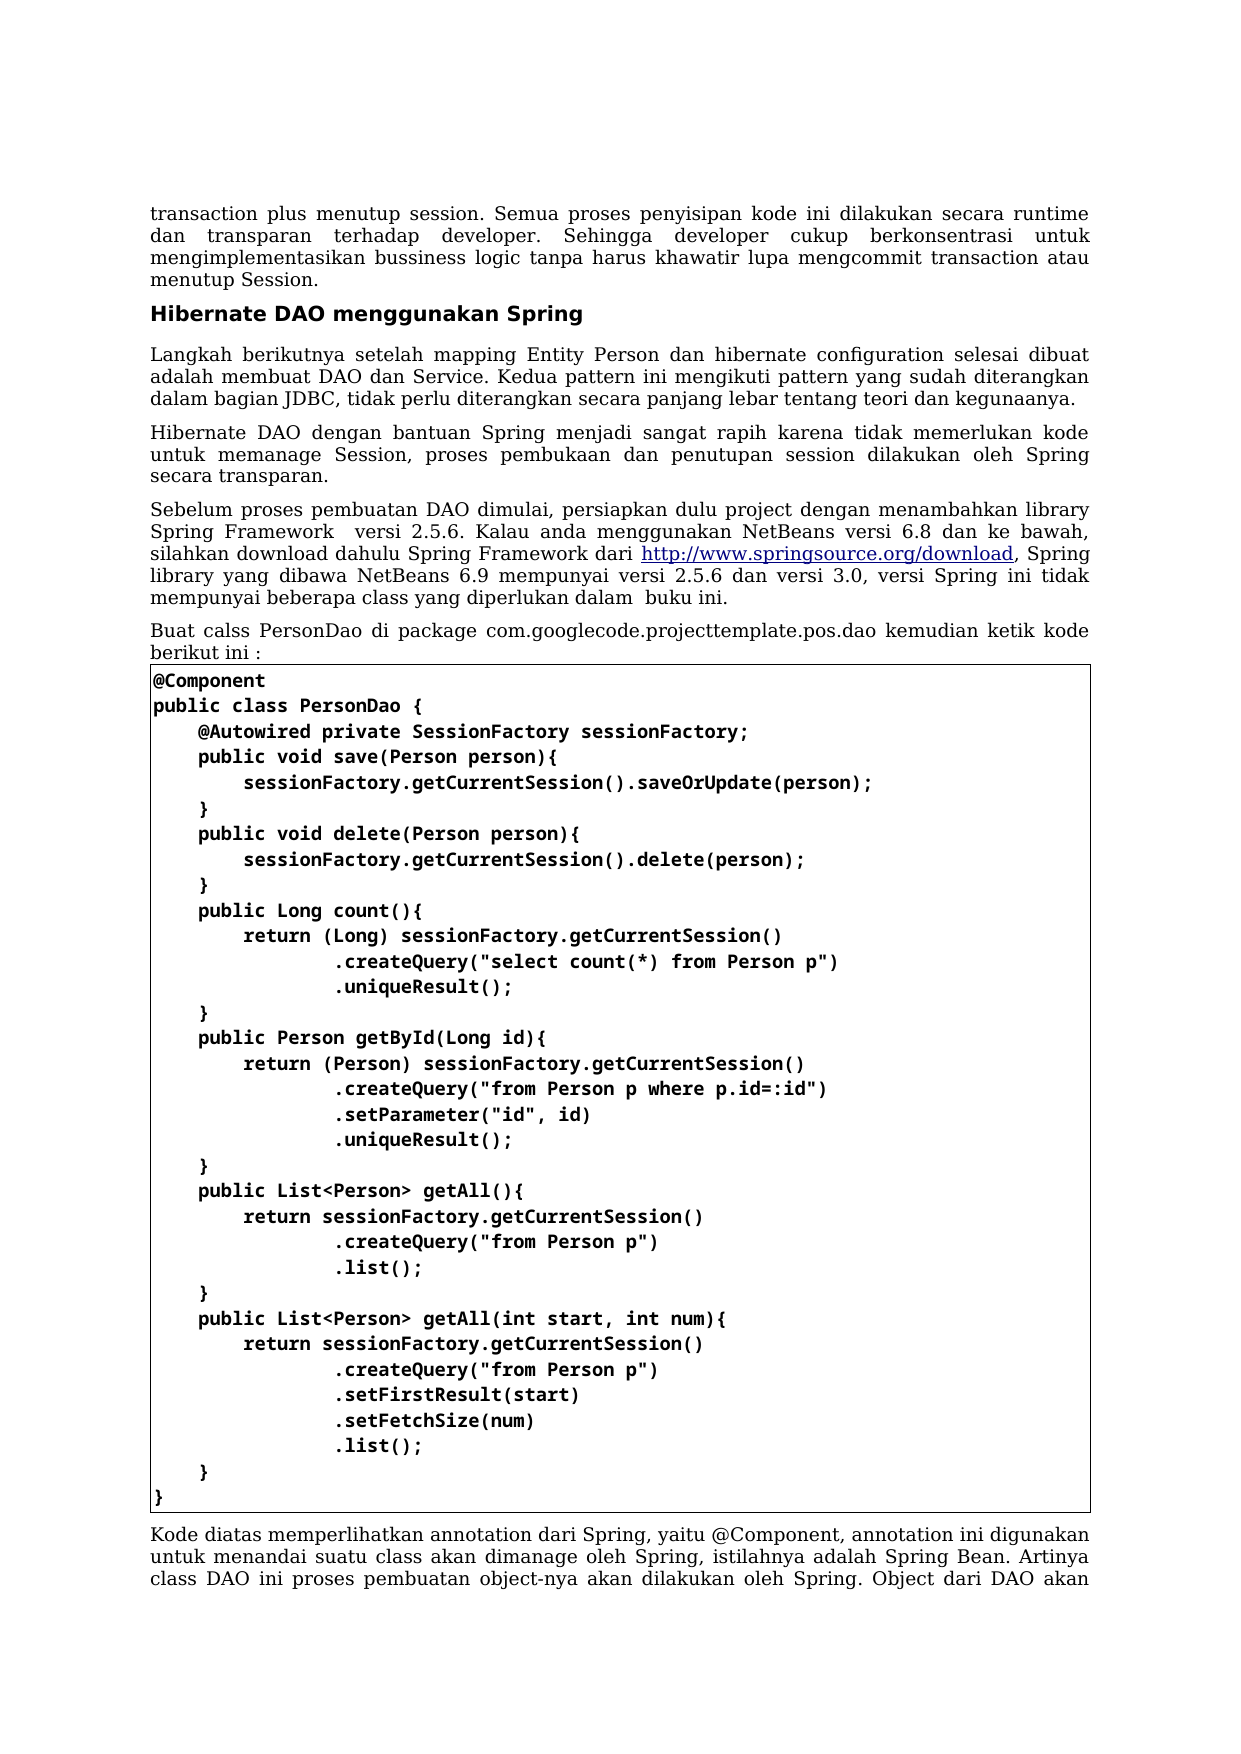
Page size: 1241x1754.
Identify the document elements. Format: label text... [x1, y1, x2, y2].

text public List<Person> getAll(){ [151, 1174, 1090, 1200]
text } [151, 792, 1090, 817]
text .createQuery("from Person p where p.id=:id") [151, 1072, 1090, 1098]
text public class PersonDao { [151, 689, 1090, 715]
text sessionFactory.getCurrentSession().delete(person); [151, 843, 1090, 868]
text } [151, 1455, 1090, 1481]
text public Person getById(Long id){ [151, 1021, 1090, 1047]
text } [151, 1149, 1090, 1174]
text return (Long) sessionFactory.getCurrentSession() [151, 919, 1090, 945]
text } [151, 868, 1090, 894]
text public List<Person> getAll(int start, int num){ [151, 1302, 1090, 1328]
text .createQuery("from Person p") [151, 1226, 1090, 1251]
text sessionFactory.getCurrentSession().saveOrUpdate(person); [151, 766, 1090, 792]
text .uniqueResult(); [151, 1123, 1090, 1149]
text .uniqueResult(); [151, 970, 1090, 996]
text .list(); [151, 1251, 1090, 1277]
text .list(); [151, 1430, 1090, 1455]
text Langkah berikutnya setelah mapping Entity Person dan hibernate configuration selesai dibuat adalah membuat DAO dan Service. Kedua pattern ini mengikuti pattern yang sudah diterangkan dalam bagian JDBC, tidak perlu diterangkan secara panjang lebar tentang teori dan kegunaanya. [150, 344, 1091, 410]
text Buat calss PersonDao di package com.googlecode.projecttemplate.pos.dao kemudian ketik kode berikut ini : [150, 620, 1091, 664]
text return sessionFactory.getCurrentSession() [151, 1328, 1090, 1353]
text Kode diatas memperlihatkan annotation dari Spring, yaitu @Component, annotation ini digunakan untuk menandai suatu class akan dimanage oleh Spring, istilahnya adalah Spring Bean. Artinya class DAO ini proses pembuatan object-nya akan dilakukan oleh Spring. Object dari DAO akan [150, 1524, 1091, 1590]
text return sessionFactory.getCurrentSession() [151, 1200, 1090, 1226]
text .setFetchSize(num) [151, 1404, 1090, 1430]
text } [151, 1277, 1090, 1302]
text .createQuery("select count(*) from Person p") [151, 945, 1090, 970]
subtitle Hibernate DAO menggunakan Spring [150, 302, 1091, 327]
text @Autowired private SessionFactory sessionFactory; [151, 715, 1090, 741]
text public void delete(Person person){ [151, 817, 1090, 843]
text } [151, 996, 1090, 1021]
text public Long count(){ [151, 894, 1090, 919]
text .createQuery("from Person p") [151, 1353, 1090, 1379]
text Hibernate DAO dengan bantuan Spring menjadi sangat rapih karena tidak memerlukan kode untuk memanage Session, proses pembukaan dan penutupan session dilakukan oleh Spring secara transparan. [150, 422, 1091, 487]
text public void save(Person person){ [151, 741, 1090, 766]
text } [151, 1481, 1090, 1512]
text .setFirstResult(start) [151, 1379, 1090, 1404]
text return (Person) sessionFactory.getCurrentSession() [151, 1047, 1090, 1072]
text transaction plus menutup session. Semua proses penyisipan kode ini dilakukan secara runtime dan transparan terhadap developer. Sehingga developer cukup berkonsentrasi untuk mengimplementasikan bussiness logic tanpa harus khawatir lupa mengcommit transaction atau menutup Session. [150, 203, 1091, 291]
text .setParameter("id", id) [151, 1098, 1090, 1123]
text Sebelum proses pembuatan DAO dimulai, persiapkan dulu project dengan menambahkan library Spring Framework versi 2.5.6. Kalau anda menggunakan NetBeans versi 6.8 dan ke bawah, silahkan download dahulu Spring Framework dari http://www.springsource.org/download, Spring library yang dibawa NetBeans 6.9 mempunyai versi 2.5.6 dan versi 3.0, versi Spring ini tidak mempunyai beberapa class yang diperlukan dalam buku ini. [150, 499, 1091, 608]
text @Component [151, 665, 1090, 689]
